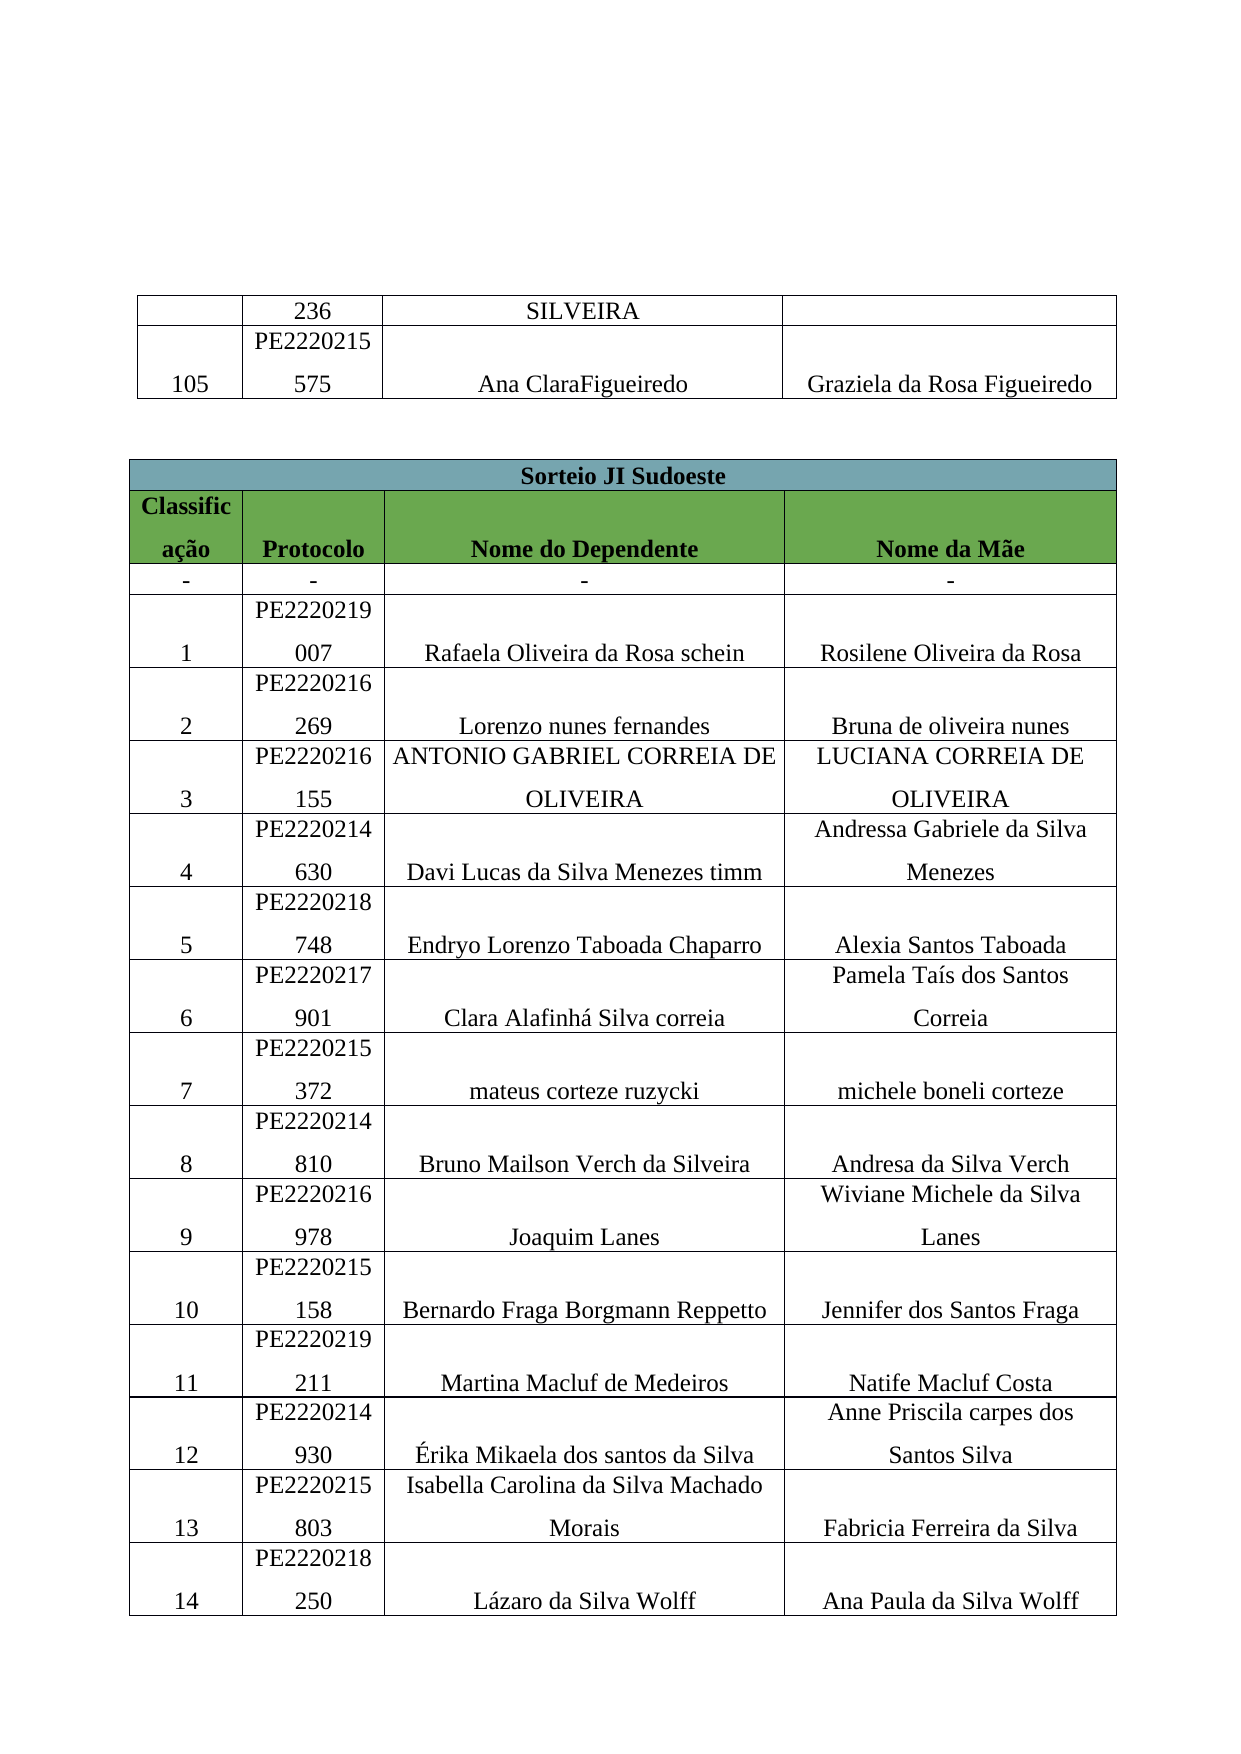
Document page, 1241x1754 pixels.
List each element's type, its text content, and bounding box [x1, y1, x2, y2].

table_cell Rosilene Oliveira da Rosa [785, 595, 1116, 667]
table_cell Érika Mikaela dos santos da Silva [385, 1398, 784, 1469]
table_cell Rafaela Oliveira da Rosa schein [385, 595, 784, 667]
table_cell PE2220219007 [243, 595, 384, 667]
table_cell Jennifer dos Santos Fraga [785, 1252, 1116, 1323]
table_cell 105 [138, 326, 242, 398]
table_cell 3 [130, 741, 242, 813]
table_cell LUCIANA CORREIA DE OLIVEIRA [785, 741, 1116, 813]
table_cell Bruno Mailson Verch da Silveira [385, 1106, 784, 1178]
table_cell ANTONIO GABRIEL CORREIA DE OLIVEIRA [385, 741, 784, 813]
table_cell 9 [130, 1179, 242, 1251]
table_cell 1 [130, 595, 242, 667]
table_cell PE2220214810 [243, 1106, 384, 1178]
table_cell 7 [130, 1033, 242, 1105]
table_cell - [385, 564, 784, 594]
table_cell [138, 296, 242, 325]
table_cell Davi Lucas da Silva Menezes timm [385, 814, 784, 886]
table_cell PE2220217901 [243, 960, 384, 1032]
table_cell mateus corteze ruzycki [385, 1033, 784, 1105]
table_cell Nome do Dependente [385, 491, 784, 563]
table_cell - [130, 564, 242, 594]
table_cell Bernardo Fraga Borgmann Reppetto [385, 1252, 784, 1323]
table_cell Graziela da Rosa Figueiredo [783, 326, 1116, 398]
table_cell 8 [130, 1106, 242, 1178]
table_cell 12 [130, 1398, 242, 1469]
table_cell PE2220214630 [243, 814, 384, 886]
table_cell Clara Alafinhá Silva correia [385, 960, 784, 1032]
table_cell Fabricia Ferreira da Silva [785, 1470, 1116, 1542]
table_cell 4 [130, 814, 242, 886]
table_cell 6 [130, 960, 242, 1032]
table_cell Ana ClaraFigueiredo [383, 326, 782, 398]
table_cell PE2220214930 [243, 1398, 384, 1469]
table_cell 11 [130, 1325, 242, 1396]
table_cell 236 [243, 296, 382, 325]
table_cell PE2220215803 [243, 1470, 384, 1542]
table_cell [783, 296, 1116, 325]
table_cell michele boneli corteze [785, 1033, 1116, 1105]
table_cell Nome da Mãe [785, 491, 1116, 563]
table_cell Natife Macluf Costa [785, 1325, 1116, 1396]
table_cell 2 [130, 668, 242, 740]
table_cell PE2220218250 [243, 1543, 384, 1615]
table_cell Endryo Lorenzo Taboada Chaparro [385, 887, 784, 959]
table_cell PE2220216269 [243, 668, 384, 740]
table_cell Lázaro da Silva Wolff [385, 1543, 784, 1615]
table_cell Alexia Santos Taboada [785, 887, 1116, 959]
table_cell Andresa da Silva Verch [785, 1106, 1116, 1178]
table_cell Anne Priscila carpes dos Santos Silva [785, 1398, 1116, 1469]
table_cell 5 [130, 887, 242, 959]
table_cell Pamela Taís dos Santos Correia [785, 960, 1116, 1032]
table_cell PE2220219211 [243, 1325, 384, 1396]
table_cell PE2220215372 [243, 1033, 384, 1105]
table_cell Protocolo [243, 491, 384, 563]
table_cell PE2220218748 [243, 887, 384, 959]
table_header Sorteio JI Sudoeste [130, 460, 1116, 490]
table_cell Joaquim Lanes [385, 1179, 784, 1251]
table_cell Lorenzo nunes fernandes [385, 668, 784, 740]
table_cell 10 [130, 1252, 242, 1323]
table_cell PE2220216978 [243, 1179, 384, 1251]
table_cell Wiviane Michele da Silva Lanes [785, 1179, 1116, 1251]
table_cell SILVEIRA [383, 296, 782, 325]
table_cell Martina Macluf de Medeiros [385, 1325, 784, 1396]
table_cell Classificação [130, 491, 242, 563]
table_cell PE2220216155 [243, 741, 384, 813]
table_cell - [243, 564, 384, 594]
table_cell Ana Paula da Silva Wolff [785, 1543, 1116, 1615]
table_cell Isabella Carolina da Silva Machado Morais [385, 1470, 784, 1542]
table_cell PE2220215575 [243, 326, 382, 398]
table_cell - [785, 564, 1116, 594]
table_cell Andressa Gabriele da Silva Menezes [785, 814, 1116, 886]
table_cell PE2220215158 [243, 1252, 384, 1323]
table_cell 14 [130, 1543, 242, 1615]
table_cell 13 [130, 1470, 242, 1542]
table_cell Bruna de oliveira nunes [785, 668, 1116, 740]
